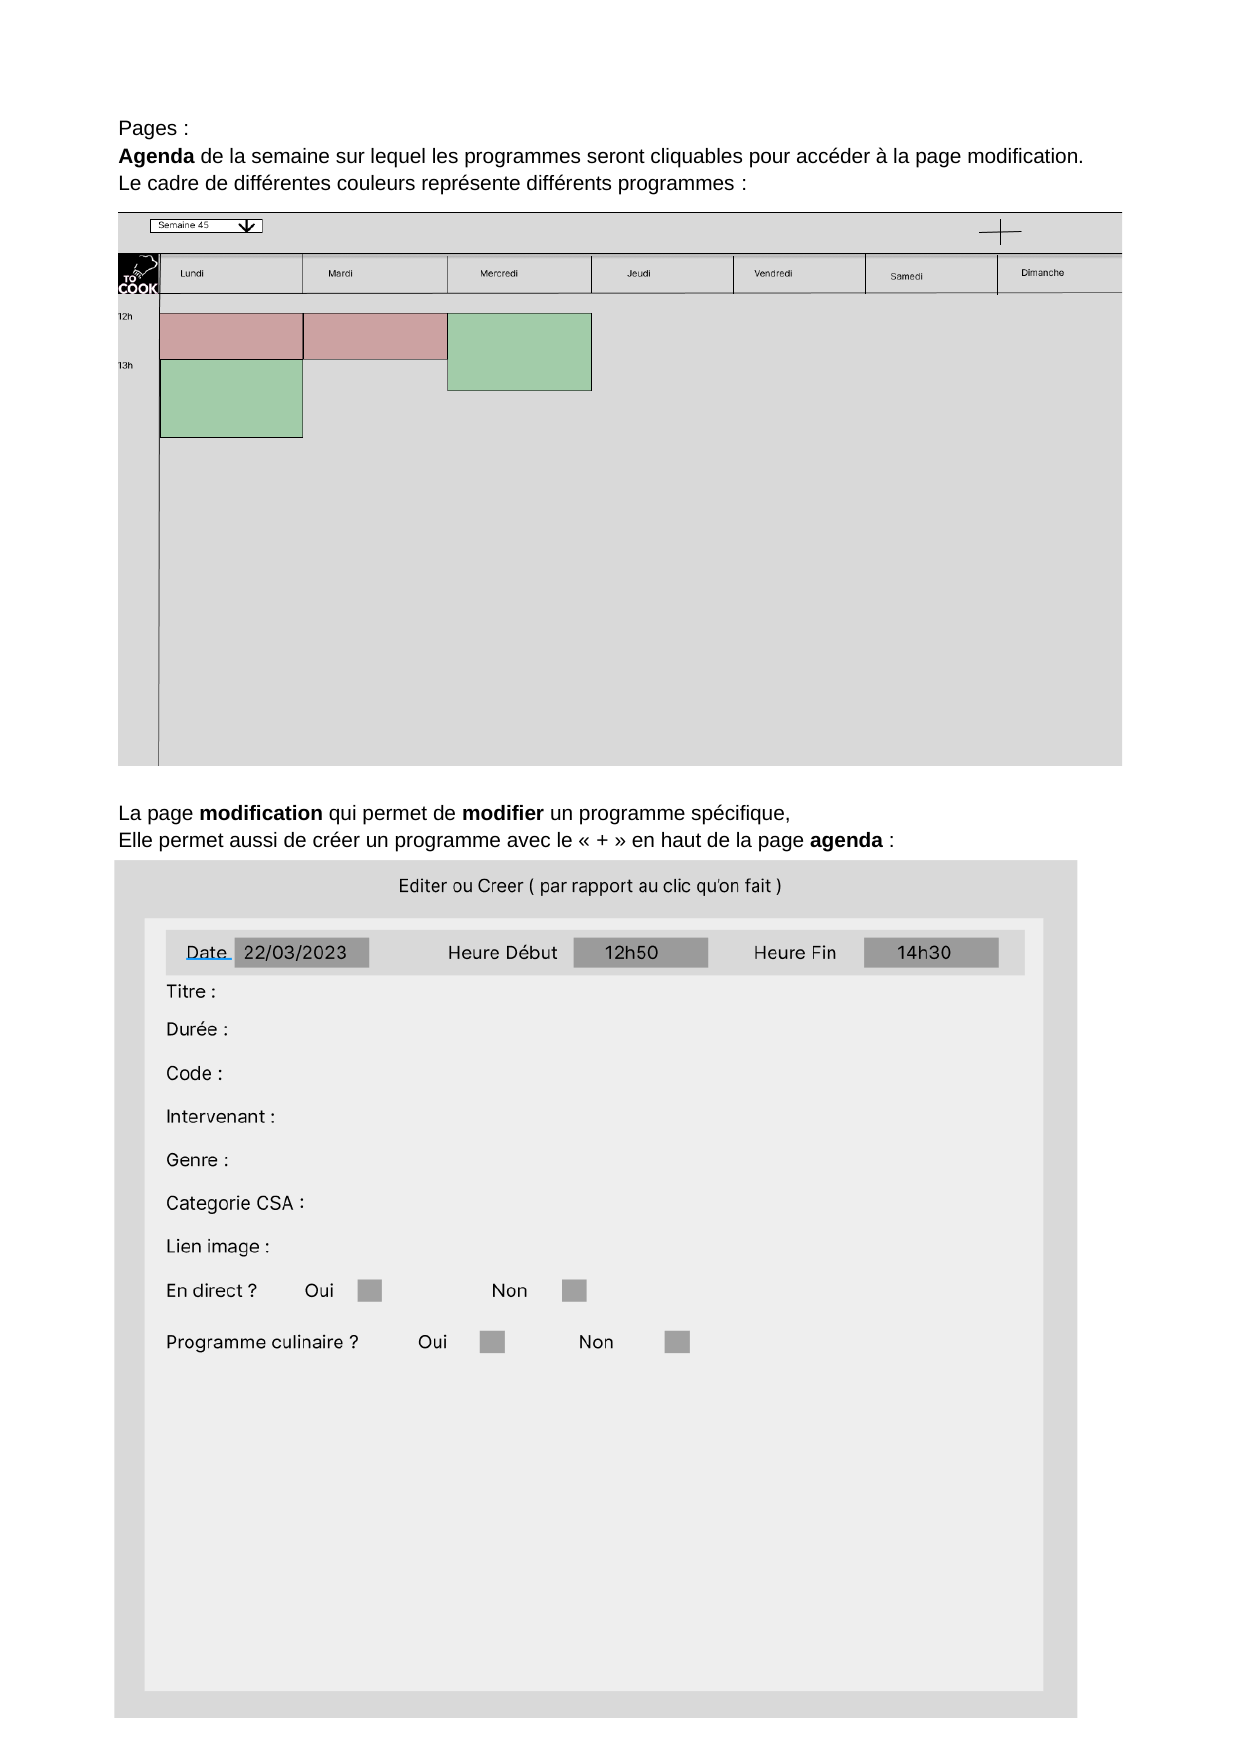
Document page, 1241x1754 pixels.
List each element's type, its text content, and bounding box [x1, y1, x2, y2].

subtitle Agenda de la semaine sur lequel les programmes seront cliquables pour accéder à la page modification. [118, 144, 1122, 168]
subtitle Le cadre de différentes couleurs représente différents programmes : [118, 171, 1122, 195]
subtitle La page modification qui permet de modifier un programme spécifique, [118, 801, 1122, 824]
picture [114, 860, 1078, 1718]
subtitle Pages : [118, 116, 1122, 140]
subtitle Elle permet aussi de créer un programme avec le « + » en haut de la page agenda : [118, 828, 1122, 852]
picture [118, 212, 1123, 766]
